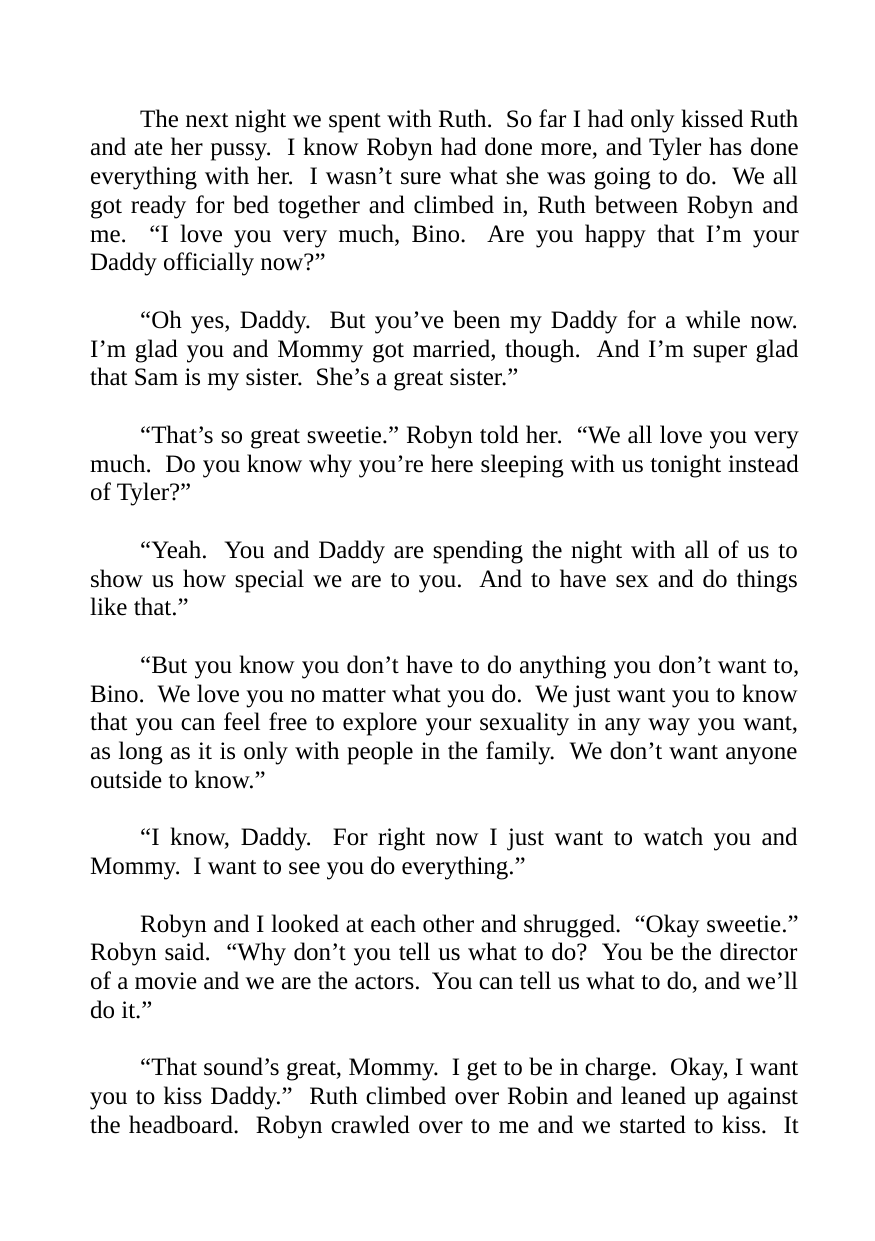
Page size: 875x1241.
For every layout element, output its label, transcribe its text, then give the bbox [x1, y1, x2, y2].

text “But you know you don’t have to do anything you don’t want to, Bino. We love you no matter what you do. We just want you to know that you can feel free to explore your sexuality in any way you want, as long as it is only with people in the family. We don’t want anyone outside to know.” [90, 650, 799, 794]
text “Oh yes, Daddy. But you’ve been my Daddy for a while now. I’m glad you and Mommy got married, though. And I’m super glad that Sam is my sister. She’s a great sister.” [90, 305, 799, 391]
text “That’s so great sweetie.” Robyn told her. “We all love you very much. Do you know why you’re here sleeping with us tonight instead of Tyler?” [90, 420, 799, 506]
text The next night we spent with Ruth. So far I had only kissed Ruth and ate her pussy. I know Robyn had done more, and Tyler has done everything with her. I wasn’t sure what she was going to do. We all got ready for bed together and climbed in, Ruth between Robyn and me. “I love you very much, Bino. Are you happy that I’m your Daddy officially now?” [90, 104, 799, 276]
text Robyn and I looked at each other and shrugged. “Okay sweetie.” Robyn said. “Why don’t you tell us what to do? You be the director of a movie and we are the actors. You can tell us what to do, and we’ll do it.” [90, 909, 799, 1024]
text “I know, Daddy. For right now I just want to watch you and Mommy. I want to see you do everything.” [90, 822, 799, 880]
text “Yeah. You and Daddy are spending the night with all of us to show us how special we are to you. And to have sex and do things like that.” [90, 535, 799, 621]
text “That sound’s great, Mommy. I get to be in charge. Okay, I want you to kiss Daddy.” Ruth climbed over Robin and leaned up against the headboard. Robyn crawled over to me and we started to kiss. It [90, 1052, 799, 1139]
